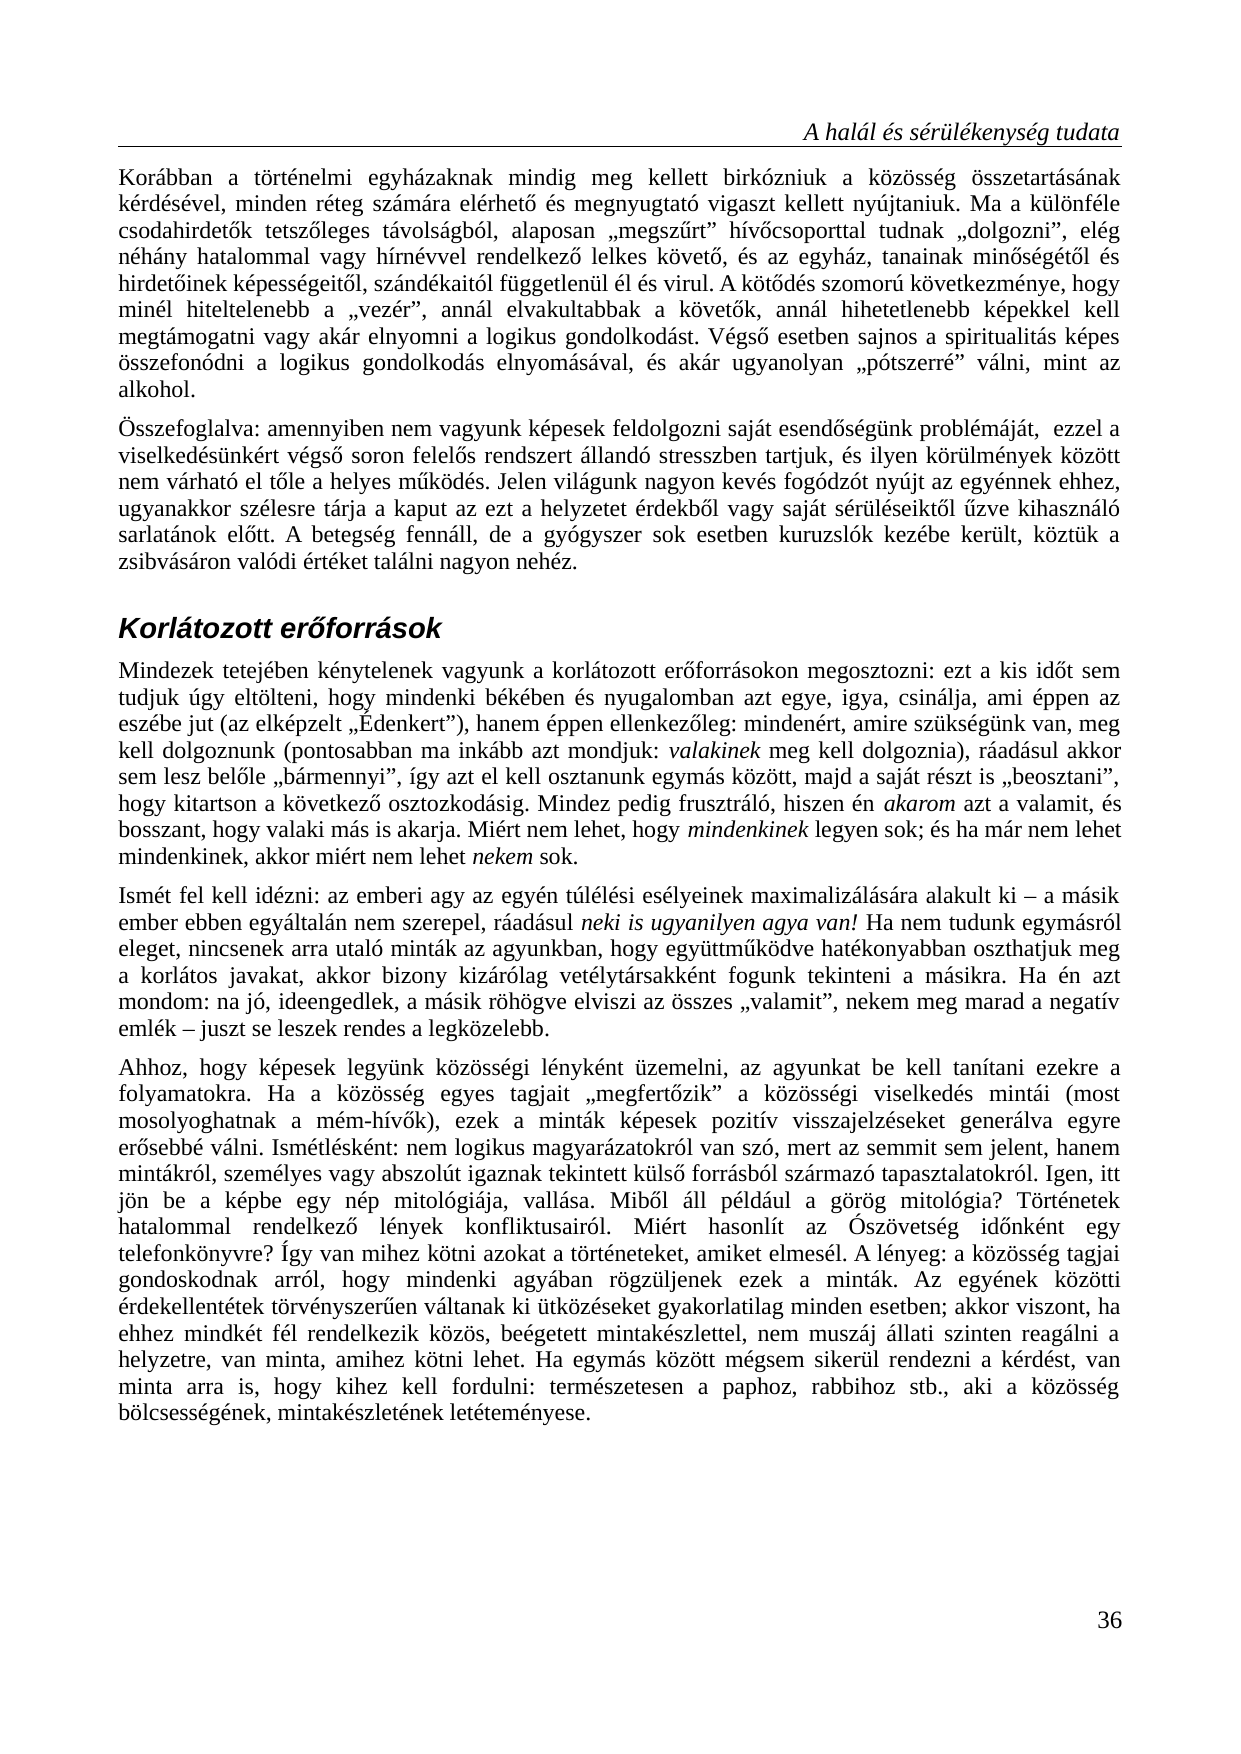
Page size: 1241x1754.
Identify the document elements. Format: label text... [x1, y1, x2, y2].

subtitle Korlátozott erőforrások [118, 612, 1122, 645]
text Korábban a történelmi egyházaknak mindig meg kellett birkózniuk a közösség összetartásának kérdésével, minden réteg számára elérhető és megnyugtató vigaszt kellett nyújtaniuk. Ma a különféle csodahirdetők tetszőleges távolságból, alaposan „megszűrt” hívőcsoporttal tudnak „dolgozni”, elég néhány hatalommal vagy hírnévvel rendelkező lelkes követő, és az egyház, tanainak minőségétől és hirdetőinek képességeitől, szándékaitól függetlenül él és virul. A kötődés szomorú következménye, hogy minél hiteltelenebb a „vezér”, annál elvakultabbak a követők, annál hihetetlenebb képekkel kell megtámogatni vagy akár elnyomni a logikus gondolkodást. Végső esetben sajnos a spiritualitás képes összefonódni a logikus gondolkodás elnyomásával, és akár ugyanolyan „pótszerré” válni, mint az alkohol. [118, 164, 1122, 403]
text Összefoglalva: amennyiben nem vagyunk képesek feldolgozni saját esendőségünk problémáját, ezzel a viselkedésünkért végső soron felelős rendszert állandó stresszben tartjuk, és ilyen körülmények között nem várható el tőle a helyes működés. Jelen világunk nagyon kevés fogódzót nyújt az egyénnek ehhez, ugyanakkor szélesre tárja a kaput az ezt a helyzetet érdekből vagy saját sérüléseiktől űzve kihasználó sarlatánok előtt. A betegség fennáll, de a gyógyszer sok esetben kuruzslók kezébe került, köztük a zsibvásáron valódi értéket találni nagyon nehéz. [118, 415, 1122, 574]
text Ismét fel kell idézni: az emberi agy az egyén túlélési esélyeinek maximalizálására alakult ki – a másik ember ebben egyáltalán nem szerepel, ráadásul neki is ugyanilyen agya van! Ha nem tudunk egymásról eleget, nincsenek arra utaló minták az agyunkban, hogy együttműködve hatékonyabban oszthatjuk meg a korlátos javakat, akkor bizony kizárólag vetélytársakként fogunk tekinteni a másikra. Ha én azt mondom: na jó, ideengedlek, a másik röhögve elviszi az összes „valamit”, nekem meg marad a negatív emlék – juszt se leszek rendes a legközelebb. [118, 882, 1122, 1042]
text Mindezek tetejében kénytelenek vagyunk a korlátozott erőforrásokon megosztozni: ezt a kis időt sem tudjuk úgy eltölteni, hogy mindenki békében és nyugalomban azt egye, igya, csinálja, ami éppen az eszébe jut (az elképzelt „Édenkert”), hanem éppen ellenkezőleg: mindenért, amire szükségünk van, meg kell dolgoznunk (pontosabban ma inkább azt mondjuk: valakinek meg kell dolgoznia), ráadásul akkor sem lesz belőle „bármennyi”, így azt el kell osztanunk egymás között, majd a saját részt is „beosztani”, hogy kitartson a következő osztozkodásig. Mindez pedig frusztráló, hiszen én akarom azt a valamit, és bosszant, hogy valaki más is akarja. Miért nem lehet, hogy mindenkinek legyen sok; és ha már nem lehet mindenkinek, akkor miért nem lehet nekem sok. [118, 657, 1122, 870]
text Ahhoz, hogy képesek legyünk közösségi lényként üzemelni, az agyunkat be kell tanítani ezekre a folyamatokra. Ha a közösség egyes tagjait „megfertőzik” a közösségi viselkedés mintái (most mosolyoghatnak a mém-hívők), ezek a minták képesek pozitív visszajelzéseket generálva egyre erősebbé válni. Ismétlésként: nem logikus magyarázatokról van szó, mert az semmit sem jelent, hanem mintákról, személyes vagy abszolút igaznak tekintett külső forrásból származó tapasztalatokról. Igen, itt jön be a képbe egy nép mitológiája, vallása. Miből áll például a görög mitológia? Történetek hatalommal rendelkező lények konfliktusairól. Miért hasonlít az Ószövetség időnként egy telefonkönyvre? Így van mihez kötni azokat a történeteket, amiket elmesél. A lényeg: a közösség tagjai gondoskodnak arról, hogy mindenki agyában rögzüljenek ezek a minták. Az egyének közötti érdekellentétek törvényszerűen váltanak ki ütközéseket gyakorlatilag minden esetben; akkor viszont, ha ehhez mindkét fél rendelkezik közös, beégetett mintakészlettel, nem muszáj állati szinten reagálni a helyzetre, van minta, amihez kötni lehet. Ha egymás között mégsem sikerül rendezni a kérdést, van minta arra is, hogy kihez kell fordulni: természetesen a paphoz, rabbihoz stb., aki a közösség bölcsességének, mintakészletének letéteményese. [118, 1054, 1122, 1426]
